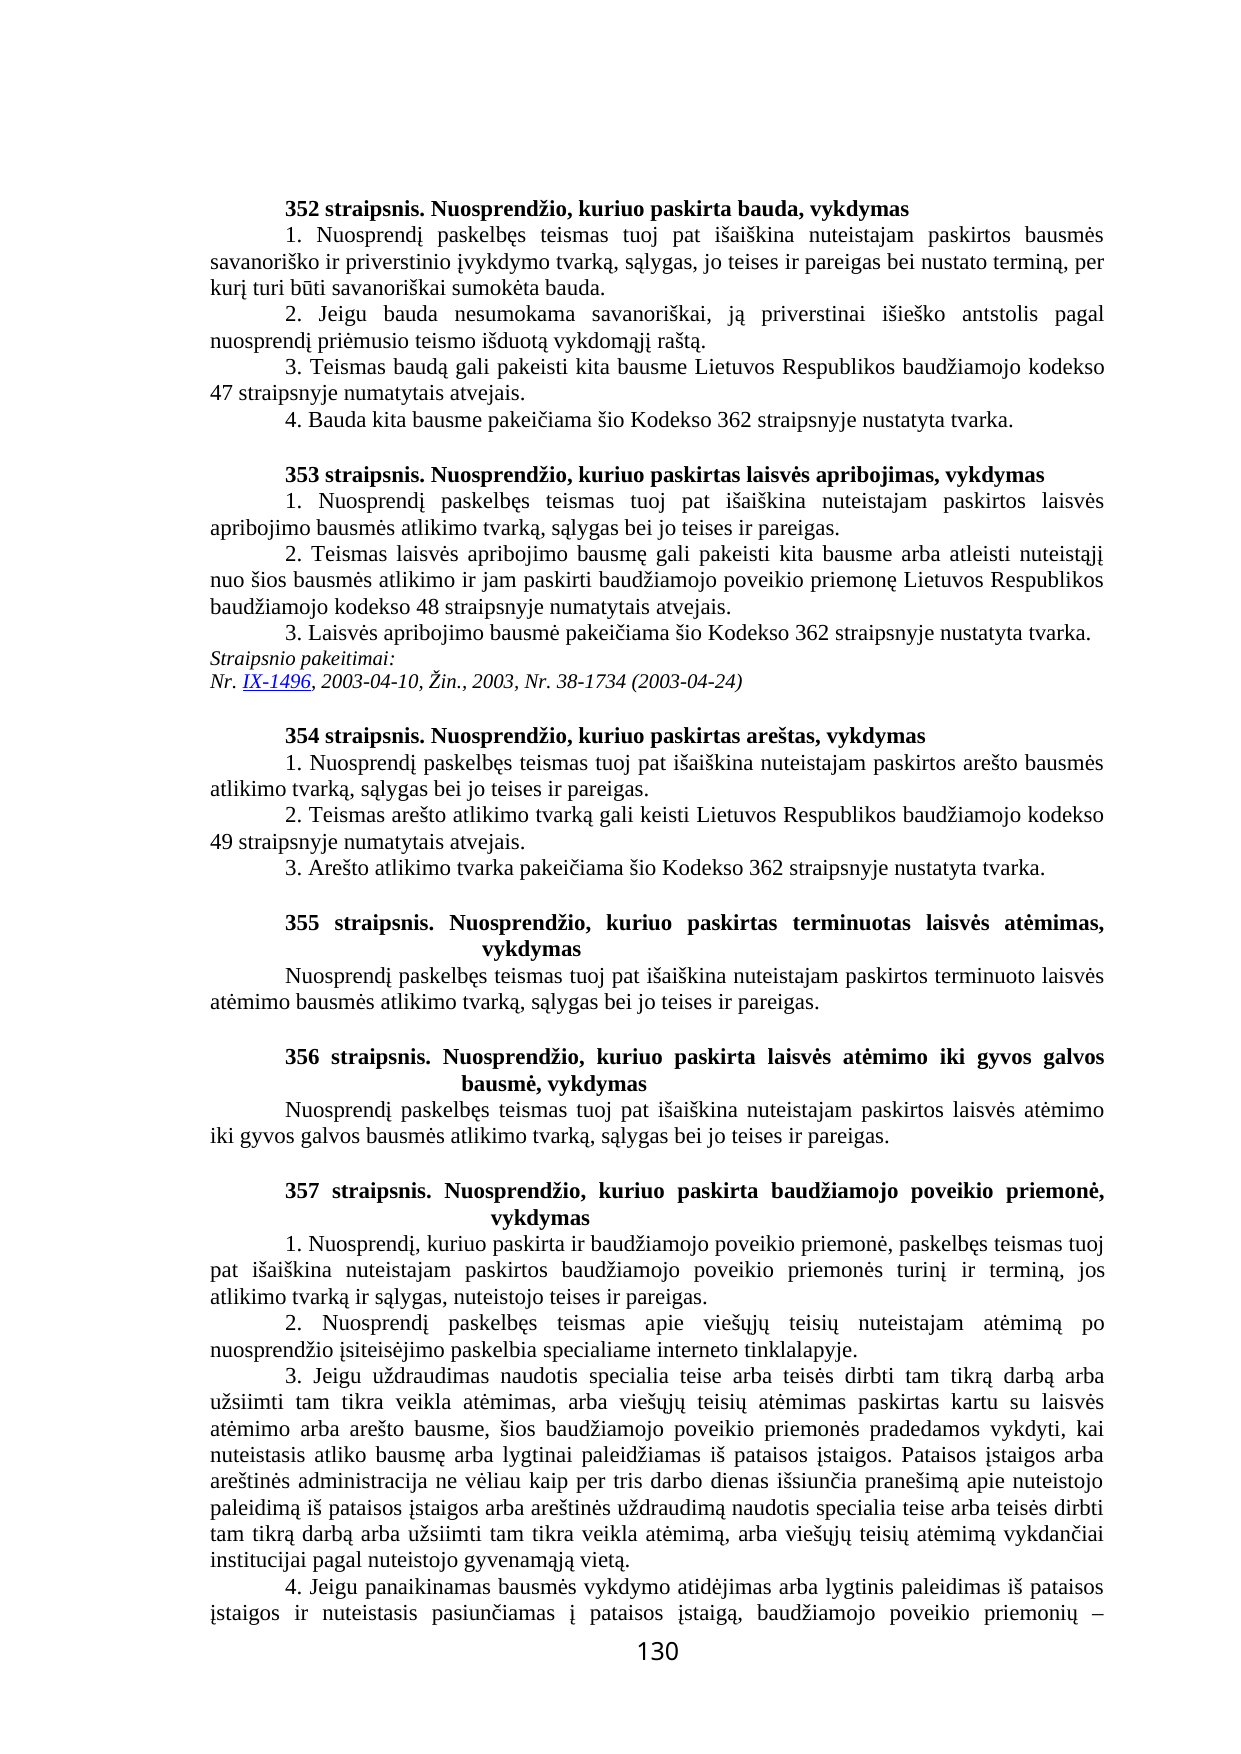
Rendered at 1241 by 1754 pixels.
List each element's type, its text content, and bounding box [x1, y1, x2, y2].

text 354 straipsnis. Nuosprendžio, kuriuo paskirtas areštas, vykdymas [210, 722, 1106, 749]
text 357 straipsnis. Nuosprendžio, kuriuo paskirta baudžiamojo poveikio priemonė, vykdymas [285, 1177, 1106, 1230]
text 352 straipsnis. Nuosprendžio, kuriuo paskirta bauda, vykdymas [210, 195, 1106, 221]
text Nuosprendį paskelbęs teismas tuoj pat išaiškina nuteistajam paskirtos terminuoto laisvės atėmimo bausmės atlikimo tvarką, sąlygas bei jo teises ir pareigas. [210, 962, 1106, 1014]
text 356 straipsnis. Nuosprendžio, kuriuo paskirta laisvės atėmimo iki gyvos galvos bausmė, vykdymas [285, 1043, 1106, 1096]
text 4. Bauda kita bausme pakeičiama šio Kodekso 362 straipsnyje nustatyta tvarka. [210, 406, 1106, 432]
text 1. Nuosprendį, kuriuo paskirta ir baudžiamojo poveikio priemonė, paskelbęs teismas tuoj pat išaiškina nuteistajam paskirtos baudžiamojo poveikio priemonės turinį ir terminą, jos atlikimo tvarką ir sąlygas, nuteistojo teises ir pareigas. [210, 1230, 1106, 1309]
text 1. Nuosprendį paskelbęs teismas tuoj pat išaiškina nuteistajam paskirtos bausmės savanoriško ir priverstinio įvykdymo tvarką, sąlygas, jo teises ir pareigas bei nustato terminą, per kurį turi būti savanoriškai sumokėta bauda. [210, 221, 1106, 300]
text 353 straipsnis. Nuosprendžio, kuriuo paskirtas laisvės apribojimas, vykdymas [285, 461, 1106, 487]
text 2. Teismas laisvės apribojimo bausmę gali pakeisti kita bausme arba atleisti nuteistąjį nuo šios bausmės atlikimo ir jam paskirti baudžiamojo poveikio priemonę Lietuvos Respublikos baudžiamojo kodekso 48 straipsnyje numatytais atvejais. [210, 540, 1106, 619]
text Nuosprendį paskelbęs teismas tuoj pat išaiškina nuteistajam paskirtos laisvės atėmimo iki gyvos galvos bausmės atlikimo tvarką, sąlygas bei jo teises ir pareigas. [210, 1096, 1106, 1149]
text 1. Nuosprendį paskelbęs teismas tuoj pat išaiškina nuteistajam paskirtos arešto bausmės atlikimo tvarką, sąlygas bei jo teises ir pareigas. [210, 749, 1106, 801]
text Nr. IX-1496, 2003-04-10, Žin., 2003, Nr. 38-1734 (2003-04-24) [210, 669, 1106, 693]
text 2. Jeigu bauda nesumokama savanoriškai, ją priverstinai išieško antstolis pagal nuosprendį priėmusio teismo išduotą vykdomąjį raštą. [210, 300, 1106, 353]
text 355 straipsnis. Nuosprendžio, kuriuo paskirtas terminuotas laisvės atėmimas, vykdymas [285, 909, 1106, 962]
text Straipsnio pakeitimai: [210, 645, 1106, 669]
text 2. Teismas arešto atlikimo tvarką gali keisti Lietuvos Respublikos baudžiamojo kodekso 49 straipsnyje numatytais atvejais. [210, 801, 1106, 854]
text 3. Laisvės apribojimo bausmė pakeičiama šio Kodekso 362 straipsnyje nustatyta tvarka. [210, 619, 1106, 645]
text 3. Arešto atlikimo tvarka pakeičiama šio Kodekso 362 straipsnyje nustatyta tvarka. [210, 854, 1106, 880]
text 3. Jeigu uždraudimas naudotis specialia teise arba teisės dirbti tam tikrą darbą arba užsiimti tam tikra veikla atėmimas, arba viešųjų teisių atėmimas paskirtas kartu su laisvės atėmimo arba arešto bausme, šios baudžiamojo poveikio priemonės pradedamos vykdyti, kai nuteistasis atliko bausmę arba lygtinai paleidžiamas iš pataisos įstaigos. Pataisos įstaigos arba areštinės administracija ne vėliau kaip per tris darbo dienas išsiunčia pranešimą apie nuteistojo paleidimą iš pataisos įstaigos arba areštinės uždraudimą naudotis specialia teise arba teisės dirbti tam tikrą darbą arba užsiimti tam tikra veikla atėmimą, arba viešųjų teisių atėmimą vykdančiai institucijai pagal nuteistojo gyvenamąją vietą. [210, 1362, 1106, 1573]
text 4. Jeigu panaikinamas bausmės vykdymo atidėjimas arba lygtinis paleidimas iš pataisos įstaigos ir nuteistasis pasiunčiamas į pataisos įstaigą, baudžiamojo poveikio priemonių – [210, 1573, 1106, 1626]
text 1. Nuosprendį paskelbęs teismas tuoj pat išaiškina nuteistajam paskirtos laisvės apribojimo bausmės atlikimo tvarką, sąlygas bei jo teises ir pareigas. [210, 487, 1106, 540]
text 3. Teismas baudą gali pakeisti kita bausme Lietuvos Respublikos baudžiamojo kodekso 47 straipsnyje numatytais atvejais. [210, 353, 1106, 406]
text 2. Nuosprendį paskelbęs teismas apie viešųjų teisių nuteistajam atėmimą po nuosprendžio įsiteisėjimo paskelbia specialiame interneto tinklalapyje. [210, 1309, 1106, 1362]
